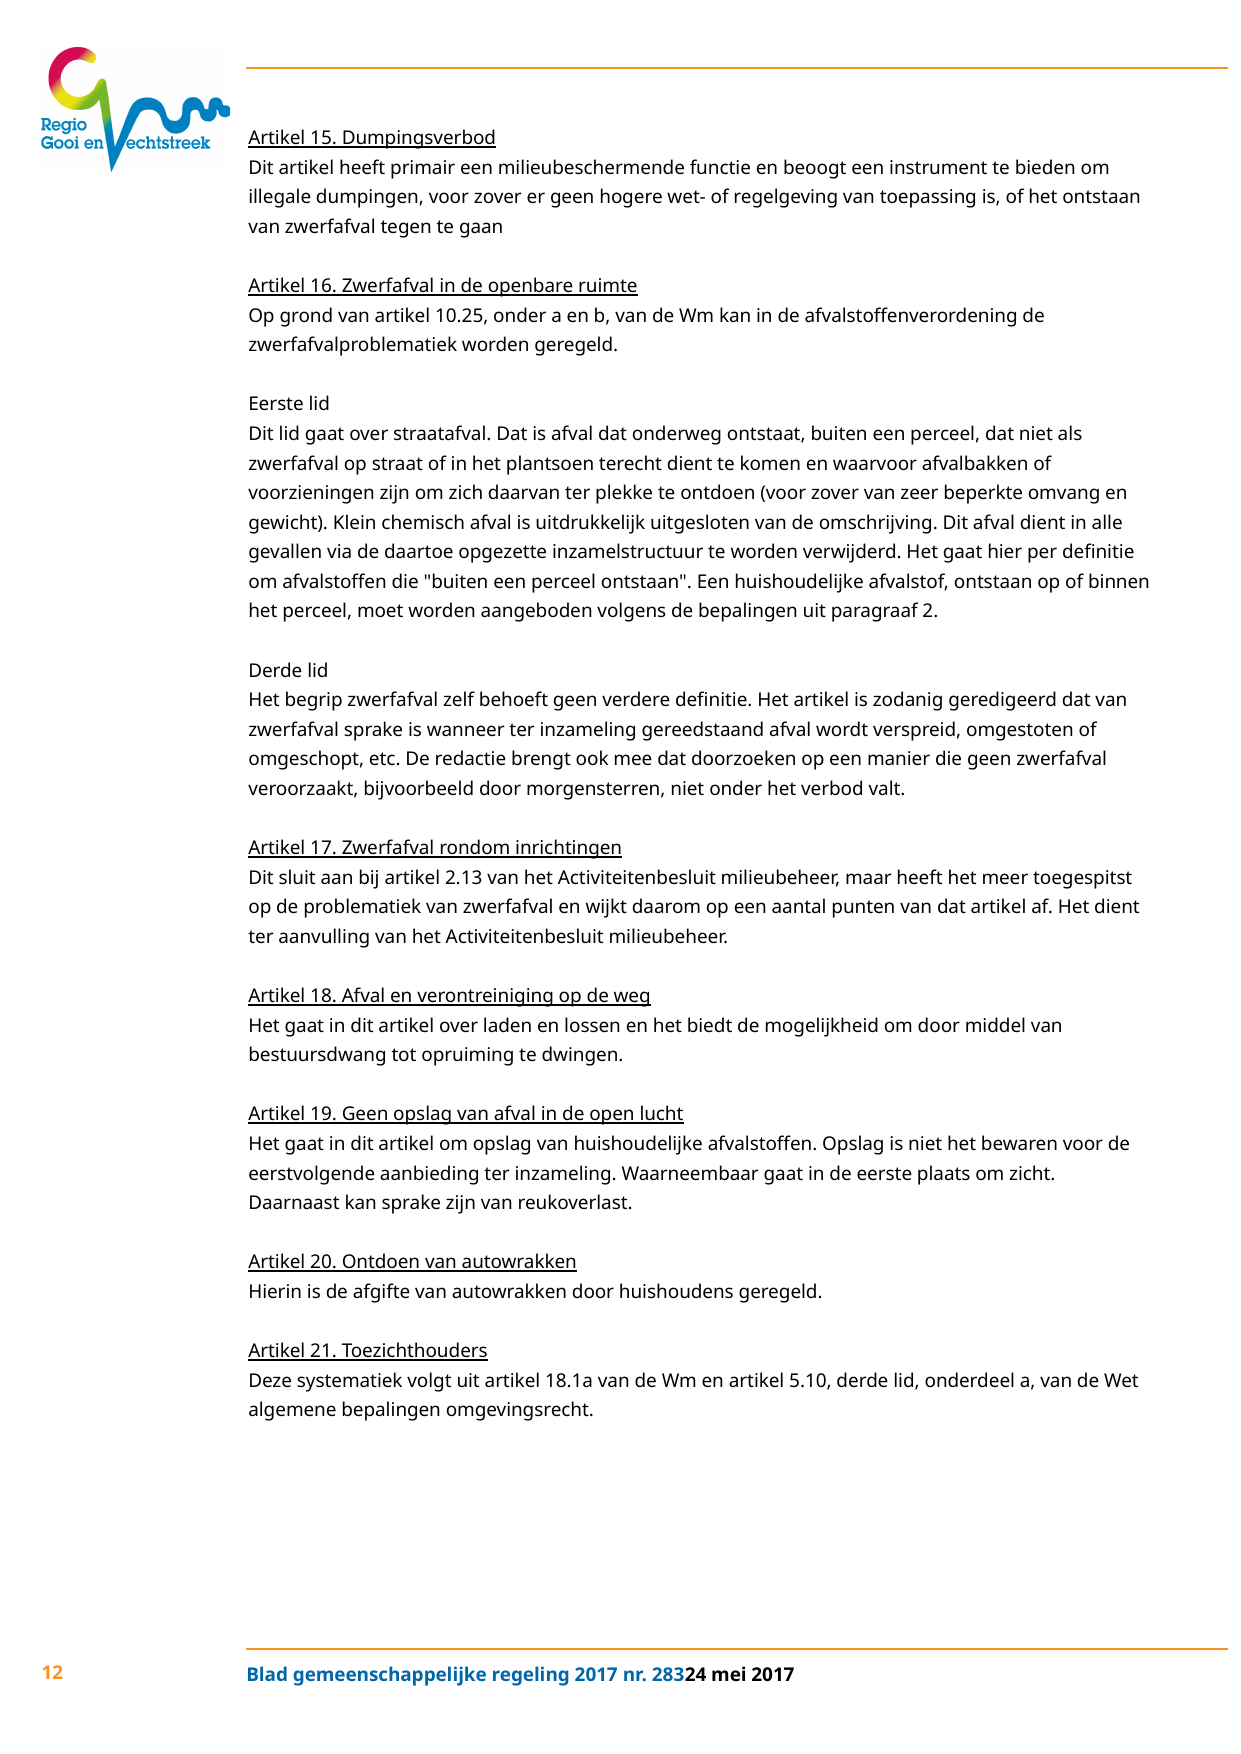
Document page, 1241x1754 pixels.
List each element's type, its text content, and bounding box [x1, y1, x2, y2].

text Deze systematiek volgt uit artikel 18.1a van de Wm en artikel 5.10, derde lid, onderdeel a, van de Wet algemene bepalingen omgevingsrecht. [248, 1367, 1152, 1422]
text Dit sluit aan bij artikel 2.13 van het Activiteitenbesluit milieubeheer, maar heeft het meer toegespitst op de problematiek van zwerfafval en wijkt daarom op een aantal punten van dat artikel af. Het dient ter aanvulling van het Activiteitenbesluit milieubeheer. [248, 864, 1152, 949]
text Artikel 17. Zwerfafval rondom inrichtingen [248, 834, 1152, 860]
text Derde lid [248, 657, 1152, 683]
text Eerste lid [248, 391, 1152, 416]
text Artikel 21. Toezichthouders [248, 1337, 1152, 1363]
picture [113, 110, 231, 172]
text Artikel 15. Dumpingsverbod [248, 124, 1152, 150]
text Het gaat in dit artikel over laden en lossen en het biedt de mogelijkheid om door middel van bestuursdwang tot opruiming te dwingen. [248, 1012, 1152, 1067]
text Op grond van artikel 10.25, onder a en b, van de Wm kan in de afvalstoffenverordening de zwerfafvalproblematiek worden geregeld. [248, 302, 1152, 357]
text Dit artikel heeft primair een milieubeschermende functie en beoogt een instrument te bieden om illegale dumpingen, voor zover er geen hogere wet- of regelgeving van toepassing is, of het ontstaan van zwerfafval tegen te gaan [248, 154, 1152, 239]
text Het begrip zwerfafval zelf behoeft geen verdere definitie. Het artikel is zodanig geredigeerd dat van zwerfafval sprake is wanneer ter inzameling gereedstaand afval wordt verspreid, omgestoten of omgeschopt, etc. De redactie brengt ook mee dat doorzoeken op een manier die geen zwerfafval veroorzaakt, bijvoorbeeld door morgensterren, niet onder het verbod valt. [248, 686, 1152, 801]
text Artikel 16. Zwerfafval in de openbare ruimte [248, 272, 1152, 298]
text Hierin is de afgifte van autowrakken door huishoudens geregeld. [248, 1278, 1152, 1304]
text Artikel 20. Ontdoen van autowrakken [248, 1248, 1152, 1274]
picture [41, 47, 231, 172]
text Artikel 18. Afval en verontreiniging op de weg [248, 982, 1152, 1008]
text Artikel 19. Geen opslag van afval in de open lucht [248, 1101, 1152, 1126]
text Het gaat in dit artikel om opslag van huishoudelijke afvalstoffen. Opslag is niet het bewaren voor de eerstvolgende aanbieding ter inzameling. Waarneembaar gaat in de eerste plaats om zicht. Daarnaast kan sprake zijn van reukoverlast. [248, 1130, 1152, 1215]
text Dit lid gaat over straatafval. Dat is afval dat onderweg ontstaat, buiten een perceel, dat niet als zwerfafval op straat of in het plantsoen terecht dient te komen en waarvoor afvalbakken of voorzieningen zijn om zich daarvan ter plekke te ontdoen (voor zover van zeer beperkte omvang en gewicht). Klein chemisch afval is uitdrukkelijk uitgesloten van de omschrijving. Dit afval dient in alle gevallen via de daartoe opgezette inzamelstructuur te worden verwijderd. Het gaat hier per definitie om afvalstoffen die "buiten een perceel ontstaan". Een huishoudelijke afvalstof, ontstaan op of binnen het perceel, moet worden aangeboden volgens de bepalingen uit paragraaf 2. [248, 420, 1152, 623]
